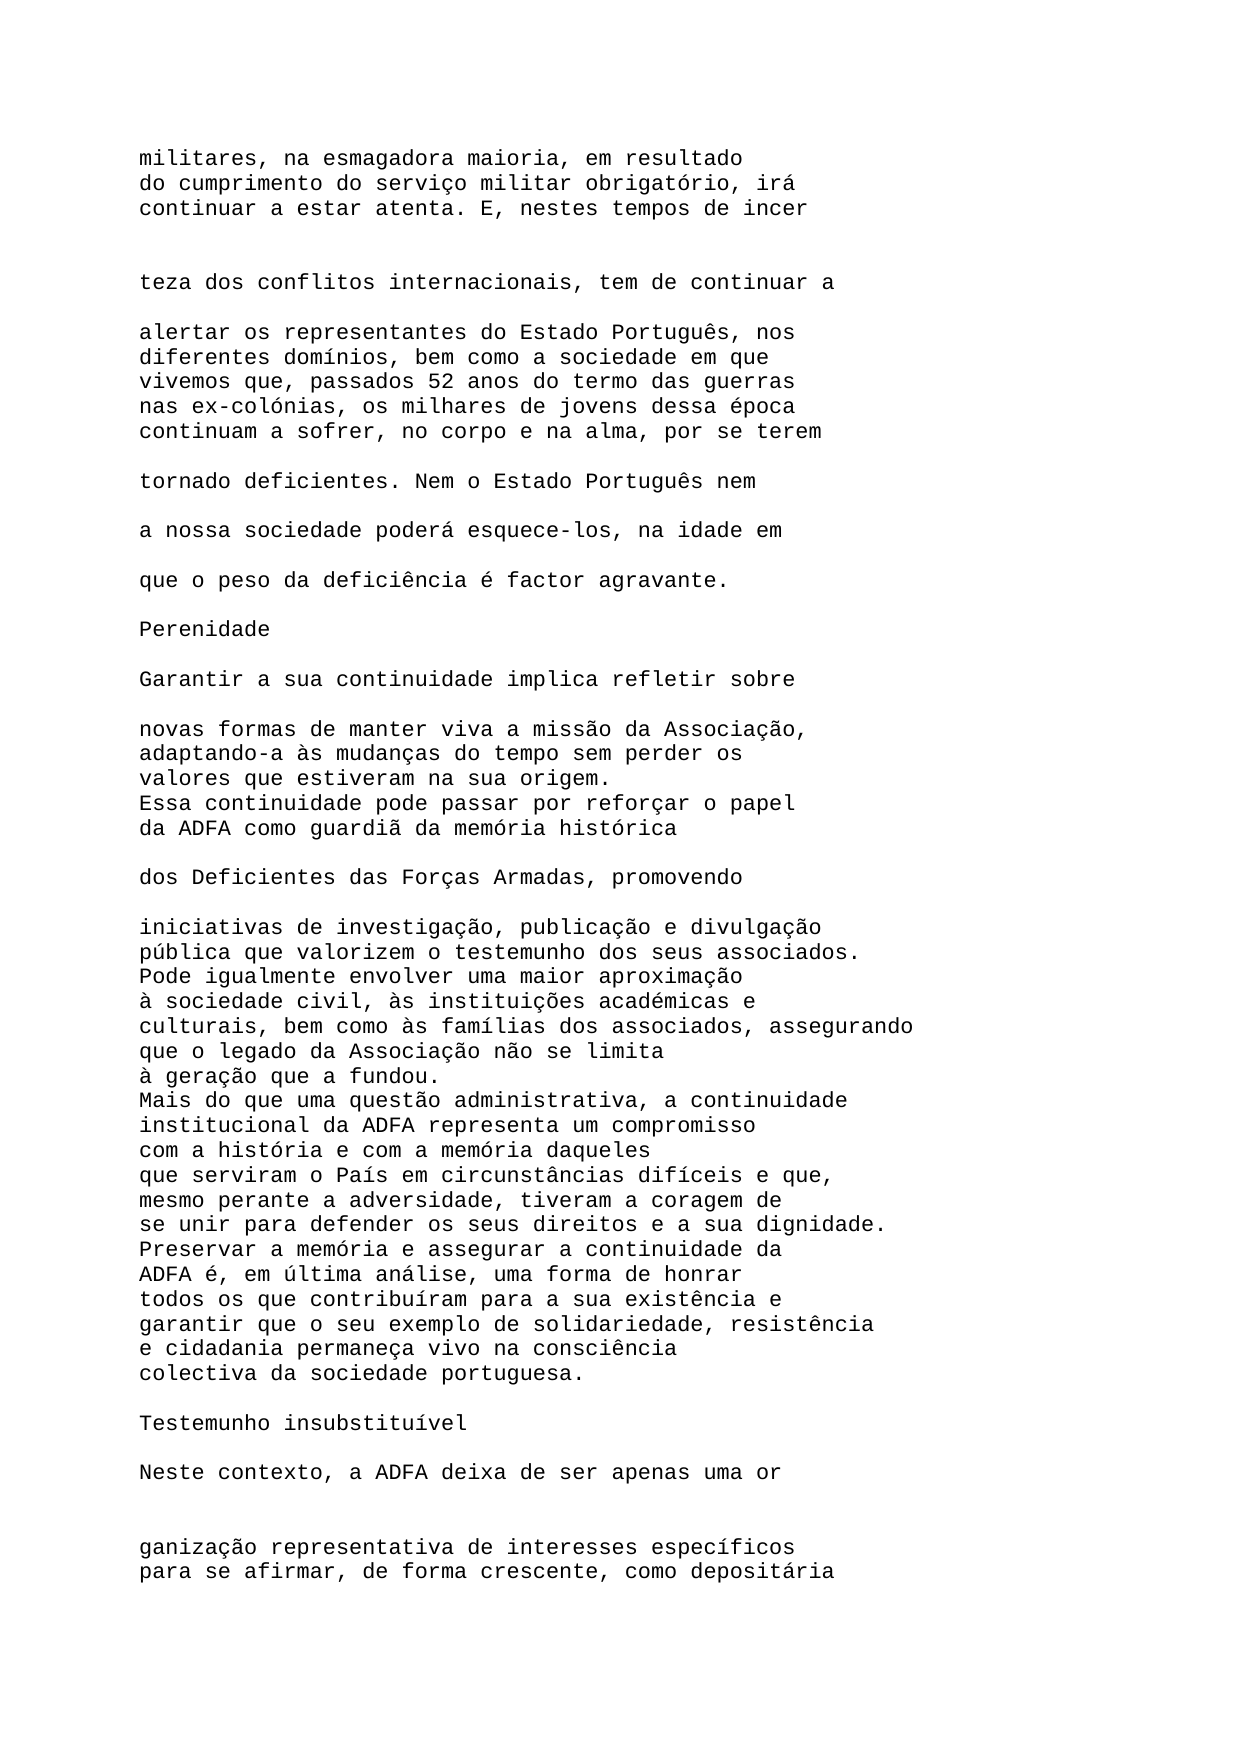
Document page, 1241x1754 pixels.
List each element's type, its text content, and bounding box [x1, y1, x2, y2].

text militares, na esmagadora maioria, em resultado [139, 148, 1101, 172]
text mesmo perante a adversidade, tiveram a coragem de [139, 1189, 1101, 1214]
text a nossa sociedade poderá esquece-los, na idade em [139, 519, 1101, 544]
text à geração que a fundou. [139, 1065, 1101, 1090]
text novas formas de manter viva a missão da Associação, [139, 718, 1101, 743]
text valores que estiveram na sua origem. [139, 767, 1101, 792]
text garantir que o seu exemplo de solidariedade, resistência [139, 1313, 1101, 1338]
text que o legado da Associação não se limita [139, 1040, 1101, 1065]
text Testemunho insubstituível [139, 1412, 1101, 1437]
text para se afirmar, de forma crescente, como depositária [139, 1561, 1101, 1586]
text teza dos conflitos internacionais, tem de continuar a [139, 272, 1101, 296]
text Mais do que uma questão administrativa, a continuidade [139, 1090, 1101, 1114]
text diferentes domínios, bem como a sociedade em que [139, 346, 1101, 371]
text todos os que contribuíram para a sua existência e [139, 1288, 1101, 1313]
text Neste contexto, a ADFA deixa de ser apenas uma or [139, 1462, 1101, 1486]
text do cumprimento do serviço militar obrigatório, irá [139, 172, 1101, 197]
text com a história e com a memória daqueles [139, 1139, 1101, 1164]
text que serviram o País em circunstâncias difíceis e que, [139, 1164, 1101, 1189]
text nas ex-colónias, os milhares de jovens dessa época [139, 396, 1101, 420]
text continuam a sofrer, no corpo e na alma, por se terem [139, 420, 1101, 445]
text Pode igualmente envolver uma maior aproximação [139, 966, 1101, 991]
text adaptando-a às mudanças do tempo sem perder os [139, 743, 1101, 767]
text se unir para defender os seus direitos e a sua dignidade. [139, 1214, 1101, 1238]
text ADFA é, em última análise, uma forma de honrar [139, 1263, 1101, 1288]
text da ADFA como guardiã da memória histórica [139, 817, 1101, 842]
text dos Deficientes das Forças Armadas, promovendo [139, 867, 1101, 891]
text alertar os representantes do Estado Português, nos [139, 321, 1101, 346]
text vivemos que, passados 52 anos do termo das guerras [139, 371, 1101, 396]
text colectiva da sociedade portuguesa. [139, 1362, 1101, 1387]
text Perenidade [139, 619, 1101, 643]
text culturais, bem como às famílias dos associados, assegurando [139, 1015, 1101, 1040]
text Garantir a sua continuidade implica refletir sobre [139, 668, 1101, 693]
text iniciativas de investigação, publicação e divulgação [139, 916, 1101, 941]
text tornado deficientes. Nem o Estado Português nem [139, 470, 1101, 495]
text Essa continuidade pode passar por reforçar o papel [139, 792, 1101, 817]
text pública que valorizem o testemunho dos seus associados. [139, 941, 1101, 966]
text que o peso da deficiência é factor agravante. [139, 569, 1101, 594]
text Preservar a memória e assegurar a continuidade da [139, 1238, 1101, 1263]
text continuar a estar atenta. E, nestes tempos de incer [139, 197, 1101, 222]
text e cidadania permaneça vivo na consciência [139, 1338, 1101, 1362]
text ganização representativa de interesses específicos [139, 1536, 1101, 1561]
text institucional da ADFA representa um compromisso [139, 1114, 1101, 1139]
text à sociedade civil, às instituições académicas e [139, 991, 1101, 1015]
